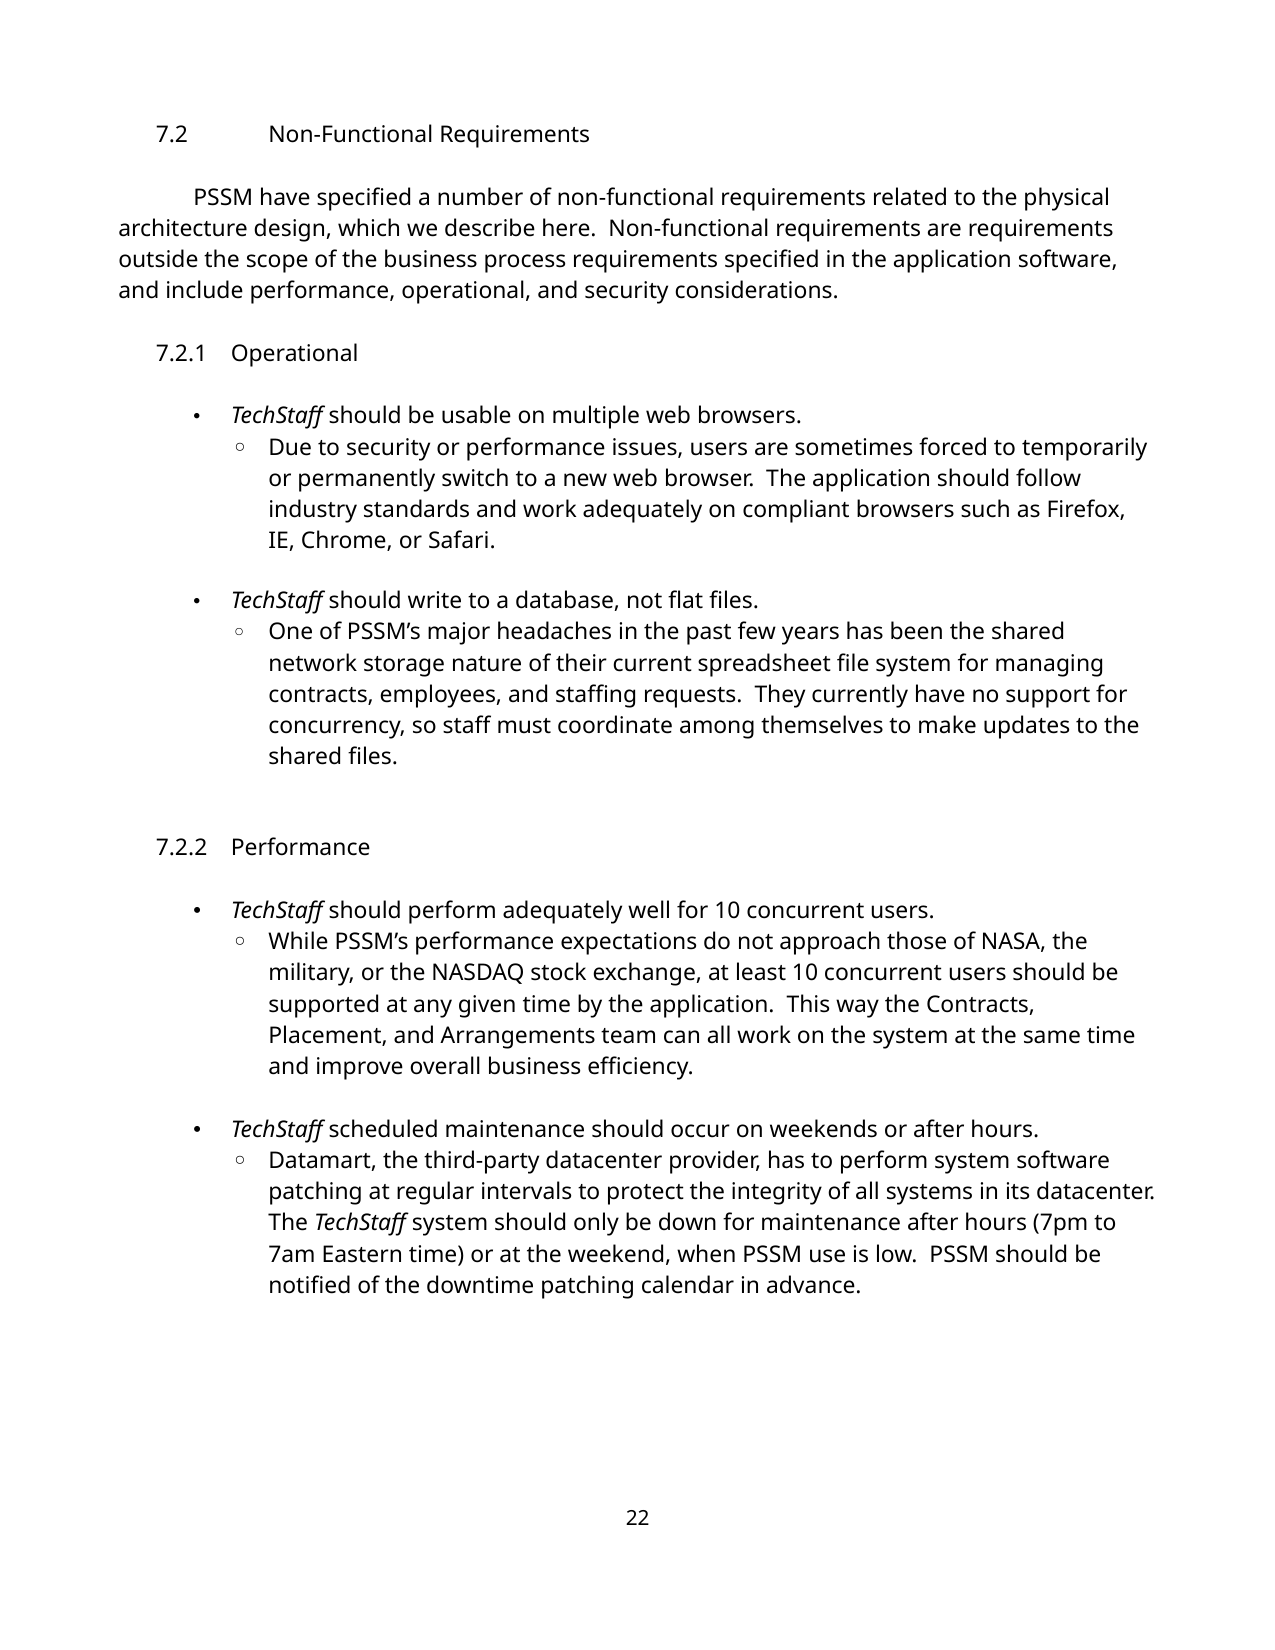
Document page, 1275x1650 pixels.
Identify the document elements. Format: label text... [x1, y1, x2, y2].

text 7.2.1 Operational [156, 337, 1157, 368]
list TechStaff scheduled maintenance should occur on weekends or after hours. [193, 1112, 1157, 1144]
list While PSSM’s performance expectations do not approach those of NASA, the military, or the NASDAQ stock exchange, at least 10 concurrent users should be supported at any given time by the application. This way the Contracts, Placement, and Arrangements team can all work on the system at the same time and improve overall business efficiency. [231, 925, 1157, 1081]
list TechStaff should write to a database, not flat files. [193, 584, 1157, 615]
list Due to security or performance issues, users are sometimes forced to temporarily or permanently switch to a new web browser. The application should follow industry standards and work adequately on compliant browsers such as Firefox, IE, Chrome, or Safari. [231, 431, 1157, 556]
list One of PSSM’s major headaches in the past few years has been the shared network storage nature of their current spreadsheet file system for managing contracts, employees, and staffing requests. They currently have no support for concurrency, so staff must coordinate among themselves to make updates to the shared files. [231, 615, 1157, 772]
text PSSM have specified a number of non-functional requirements related to the physical architecture design, which we describe here. Non-functional requirements are requirements outside the scope of the business process requirements specified in the application software, and include performance, operational, and security considerations. [118, 181, 1157, 306]
list TechStaff should be usable on multiple web browsers. [193, 399, 1157, 431]
text 7.2.2 Performance [156, 831, 1157, 862]
list Datamart, the third-party datacenter provider, has to perform system software patching at regular intervals to protect the integrity of all systems in its datacenter. The TechStaff system should only be down for maintenance after hours (7pm to 7am Eastern time) or at the weekend, when PSSM use is low. PSSM should be notified of the downtime patching calendar in advance. [231, 1144, 1157, 1300]
text 7.2 Non-Functional Requirements [118, 118, 1157, 149]
list TechStaff should perform adequately well for 10 concurrent users. [193, 894, 1157, 925]
